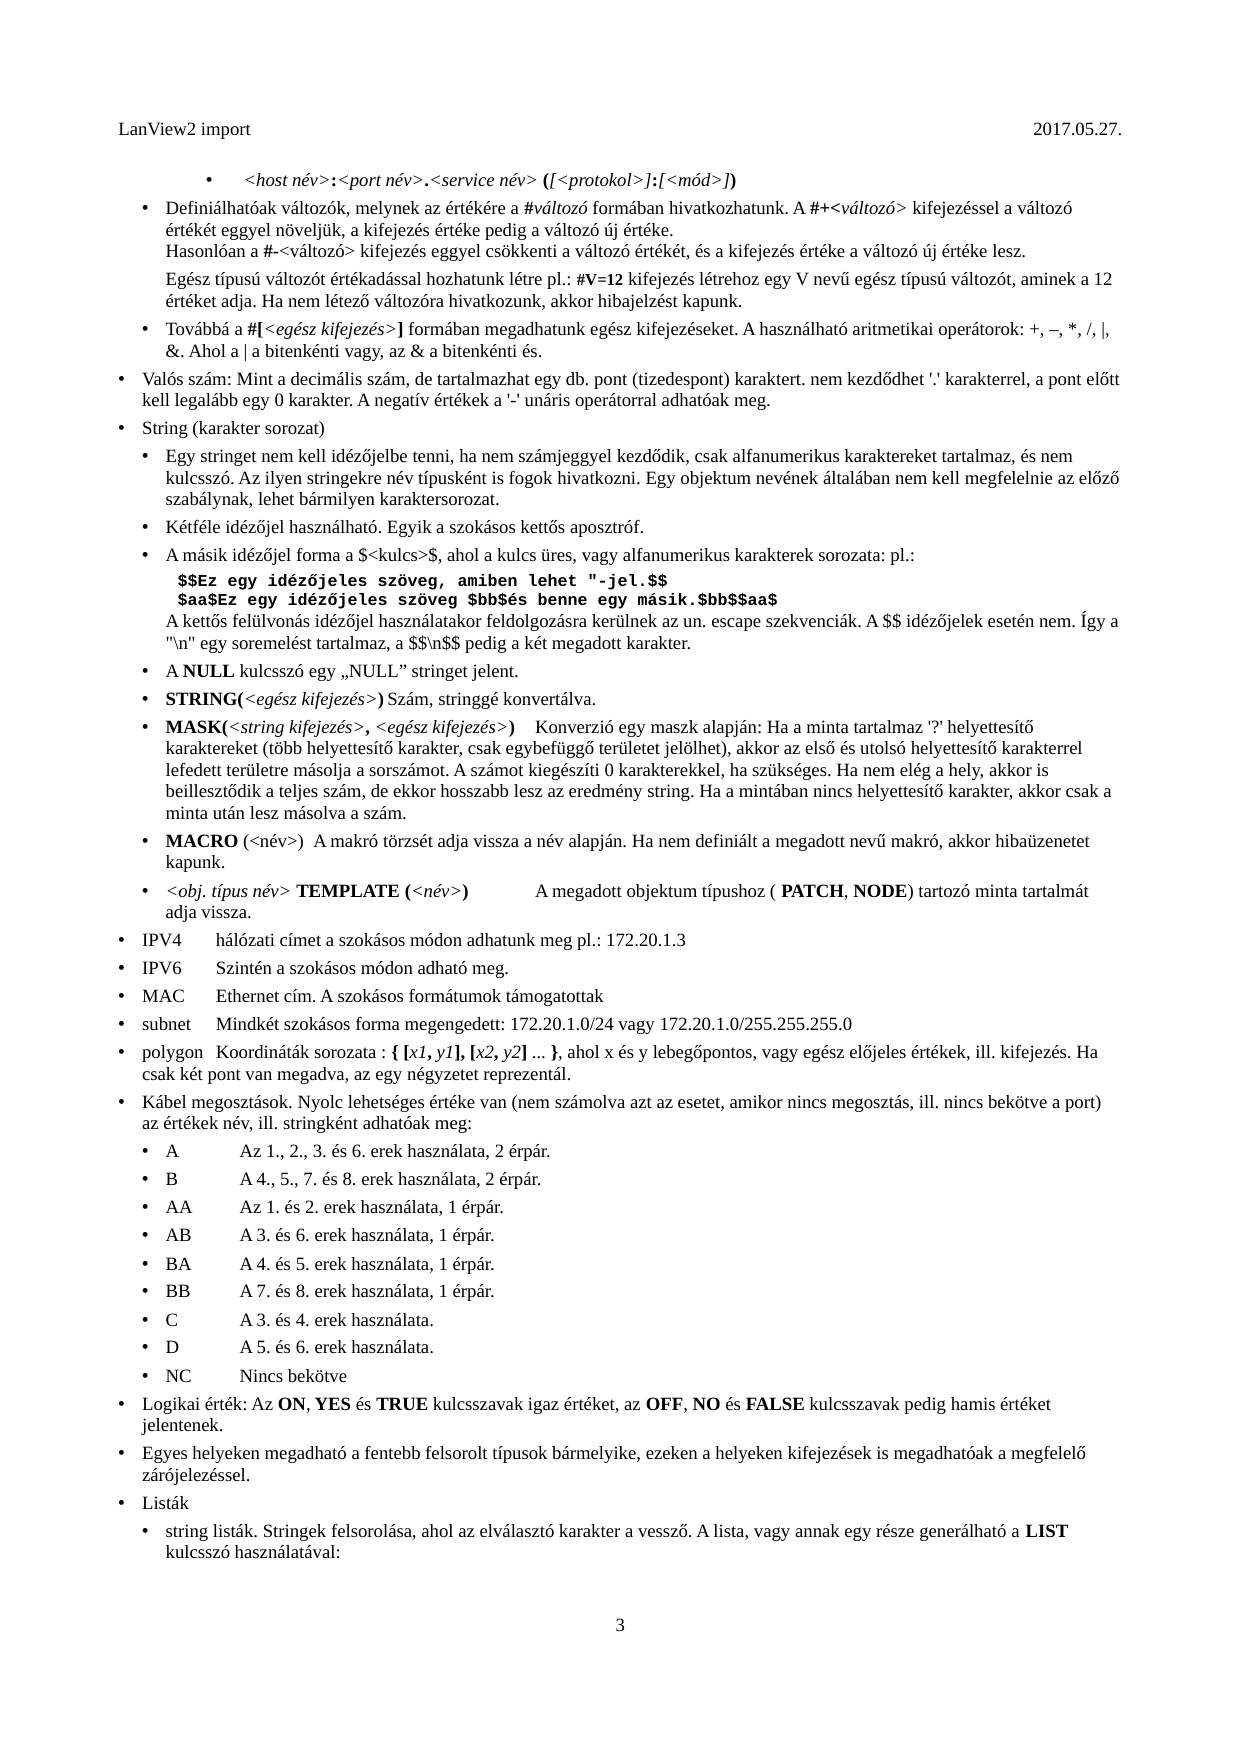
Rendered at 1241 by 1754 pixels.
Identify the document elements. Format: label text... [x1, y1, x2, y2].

list A kettős felülvonás idézőjel használatakor feldolgozásra kerülnek az un. escape szekvenciák. A $$ idézőjelek esetén nem. Így a "\n" egy soremelést tartalmaz, a $$\n$$ pedig a két megadott karakter. [142, 610, 1122, 653]
list Listák [118, 1492, 1122, 1513]
list A másik idézőjel forma a $<kulcs>$, ahol a kulcs üres, vagy alfanumerikus karakterek sorozata: pl.: [142, 544, 1122, 566]
text $$Ez egy idézőjeles szöveg, amiben lehet "-jel.$$ [177, 572, 1122, 591]
list A Az 1., 2., 3. és 6. erek használata, 2 érpár. [142, 1140, 1122, 1162]
list A NULL kulcsszó egy „NULL” stringet jelent. [142, 659, 1122, 681]
list NC Nincs bekötve [142, 1364, 1122, 1386]
list AB A 3. és 6. erek használata, 1 érpár. [142, 1224, 1122, 1246]
list <obj. típus név> TEMPLATE (<név>) A megadott objektum típushoz ( PATCH, NODE) tartozó minta tartalmát adja vissza. [142, 879, 1122, 923]
list MAC Ethernet cím. A szokásos formátumok támogatottak [118, 985, 1122, 1007]
list BA A 4. és 5. erek használata, 1 érpár. [142, 1252, 1122, 1274]
list IPV6 Szintén a szokásos módon adható meg. [118, 957, 1122, 979]
list string listák. Stringek felsorolása, ahol az elválasztó karakter a vessző. A lista, vagy annak egy része generálható a LIST kulcsszó használatával: [142, 1520, 1122, 1563]
list Egyes helyeken megadható a fentebb felsorolt típusok bármelyike, ezeken a helyeken kifejezések is megadhatóak a megfelelő zárójelezéssel. [118, 1442, 1122, 1485]
list MASK(<string kifejezés>, <egész kifejezés>) Konverzió egy maszk alapján: Ha a minta tartalmaz '?' helyettesítő karaktereket (több helyettesítő karakter, csak egybefüggő területet jelölhet), akkor az első és utolsó helyettesítő karakterrel lefedett területre másolja a sorszámot. A számot kiegészíti 0 karakterekkel, ha szükséges. Ha nem elég a hely, akkor is beillesztődik a teljes szám, de ekkor hosszabb lesz az eredmény string. Ha a mintában nincs helyettesítő karakter, akkor csak a minta után lesz másolva a szám. [142, 716, 1122, 823]
list subnet Mindkét szokásos forma megengedett: 172.20.1.0/24 vagy 172.20.1.0/255.255.255.0 [118, 1013, 1122, 1035]
list Egész típusú változót értékadással hozhatunk létre pl.: #V=12 kifejezés létrehoz egy V nevű egész típusú változót, aminek a 12 értéket adja. Ha nem létező változóra hivatkozunk, akkor hibajelzést kapunk. [142, 268, 1122, 311]
list Egy stringet nem kell idézőjelbe tenni, ha nem számjeggyel kezdődik, csak alfanumerikus karaktereket tartalmaz, és nem kulcsszó. Az ilyen stringekre név típusként is fogok hivatkozni. Egy objektum nevének általában nem kell megfelelnie az előző szabálynak, lehet bármilyen karaktersorozat. [142, 445, 1122, 510]
list BB A 7. és 8. erek használata, 1 érpár. [142, 1280, 1122, 1302]
list IPV4 hálózati címet a szokásos módon adhatunk meg pl.: 172.20.1.3 [118, 929, 1122, 951]
list Definiálhatóak változók, melynek az értékére a #változó formában hivatkozhatunk. A #+<változó> kifejezéssel a változó értékét eggyel növeljük, a kifejezés értéke pedig a változó új értéke. Hasonlóan a #-<változó> kifejezés eggyel csökkenti a változó értékét, és a kifejezés értéke a változó új értéke lesz. [142, 197, 1122, 262]
list polygon Koordináták sorozata : { [x1, y1], [x2, y2] ... }, ahol x és y lebegőpontos, vagy egész előjeles értékek, ill. kifejezés. Ha csak két pont van megadva, az egy négyzetet reprezentál. [118, 1041, 1122, 1084]
list C A 3. és 4. erek használata. [142, 1308, 1122, 1330]
list <host név>:<port név>.<service név> ([<protokol>]:[<mód>]) [206, 169, 1122, 191]
list D A 5. és 6. erek használata. [142, 1336, 1122, 1358]
list Továbbá a #[<egész kifejezés>] formában megadhatunk egész kifejezéseket. A használható aritmetikai operátorok: +, –, *, /, |, &. Ahol a | a bitenkénti vagy, az & a bitenkénti és. [142, 318, 1122, 361]
text $aa$Ez egy idézőjeles szöveg $bb$és benne egy másik.$bb$$aa$ [177, 591, 1122, 610]
list Logikai érték: Az ON, YES és TRUE kulcsszavak igaz értéket, az OFF, NO és FALSE kulcsszavak pedig hamis értéket jelentenek. [118, 1392, 1122, 1436]
list Kétféle idézőjel használható. Egyik a szokásos kettős aposztróf. [142, 516, 1122, 538]
list B A 4., 5., 7. és 8. erek használata, 2 érpár. [142, 1168, 1122, 1190]
list String (karakter sorozat) [118, 417, 1122, 439]
list Kábel megosztások. Nyolc lehetséges értéke van (nem számolva azt az esetet, amikor nincs megosztás, ill. nincs bekötve a port) az értékek név, ill. stringként adhatóak meg: [118, 1091, 1122, 1134]
list AA Az 1. és 2. erek használata, 1 érpár. [142, 1196, 1122, 1218]
list STRING(<egész kifejezés>) Szám, stringgé konvertálva. [142, 688, 1122, 709]
list Valós szám: Mint a decimális szám, de tartalmazhat egy db. pont (tizedespont) karaktert. nem kezdődhet '.' karakterrel, a pont előtt kell legalább egy 0 karakter. A negatív értékek a '-' unáris operátorral adhatóak meg. [118, 367, 1122, 411]
list MACRO (<név>) A makró törzsét adja vissza a név alapján. Ha nem definiált a megadott nevű makró, akkor hibaüzenetet kapunk. [142, 830, 1122, 873]
